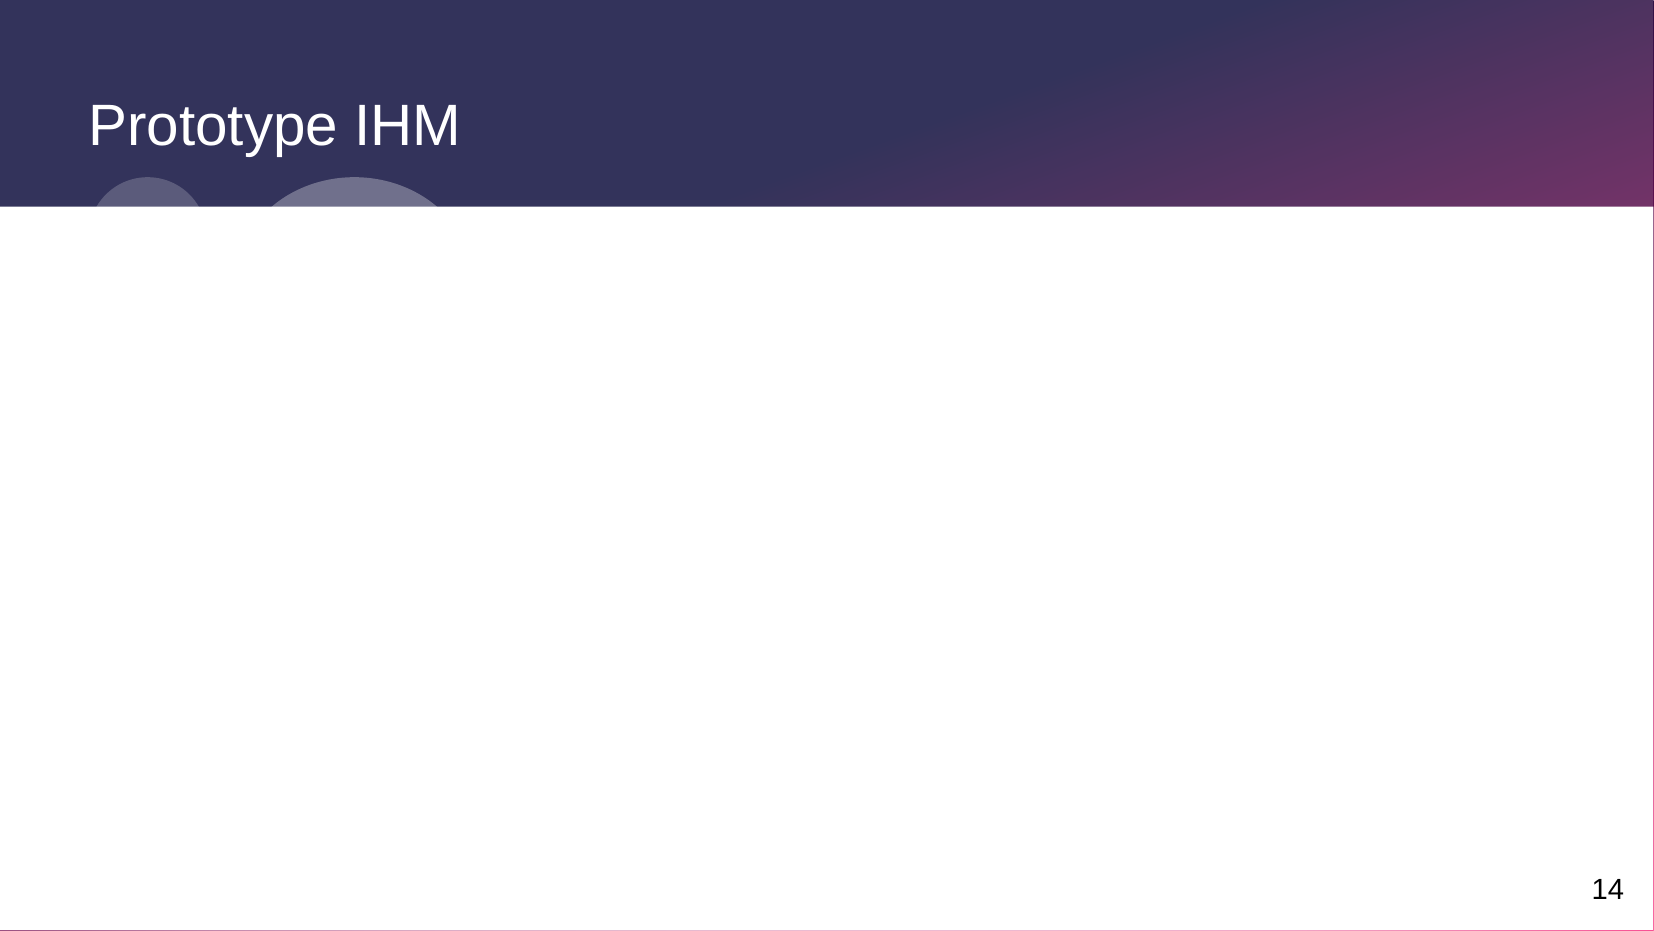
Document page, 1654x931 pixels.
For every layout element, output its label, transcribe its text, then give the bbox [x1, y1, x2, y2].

title Prototype IHM [88, 44, 1565, 207]
